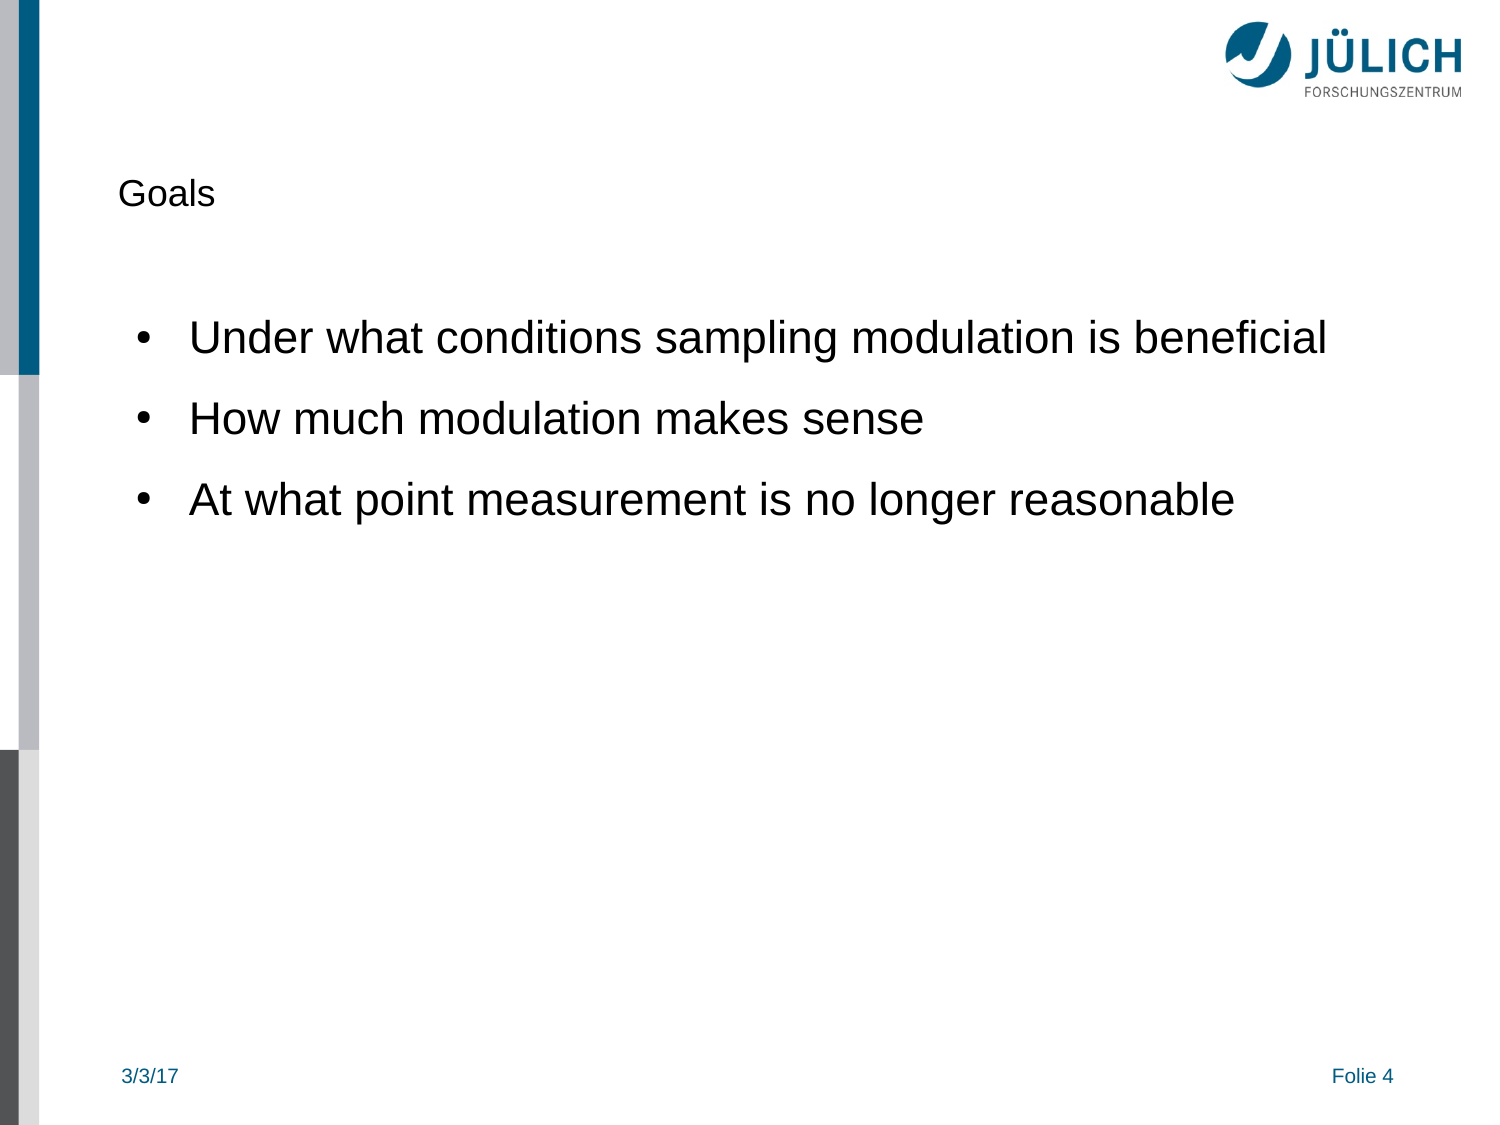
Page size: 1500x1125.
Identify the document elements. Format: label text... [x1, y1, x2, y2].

picture [1224, 20, 1461, 97]
title Goals [117, 99, 1393, 288]
list Under what conditions sampling modulation is beneficial How much modulation makes sense At what point measurement is no longer reasonable [117, 312, 1396, 988]
